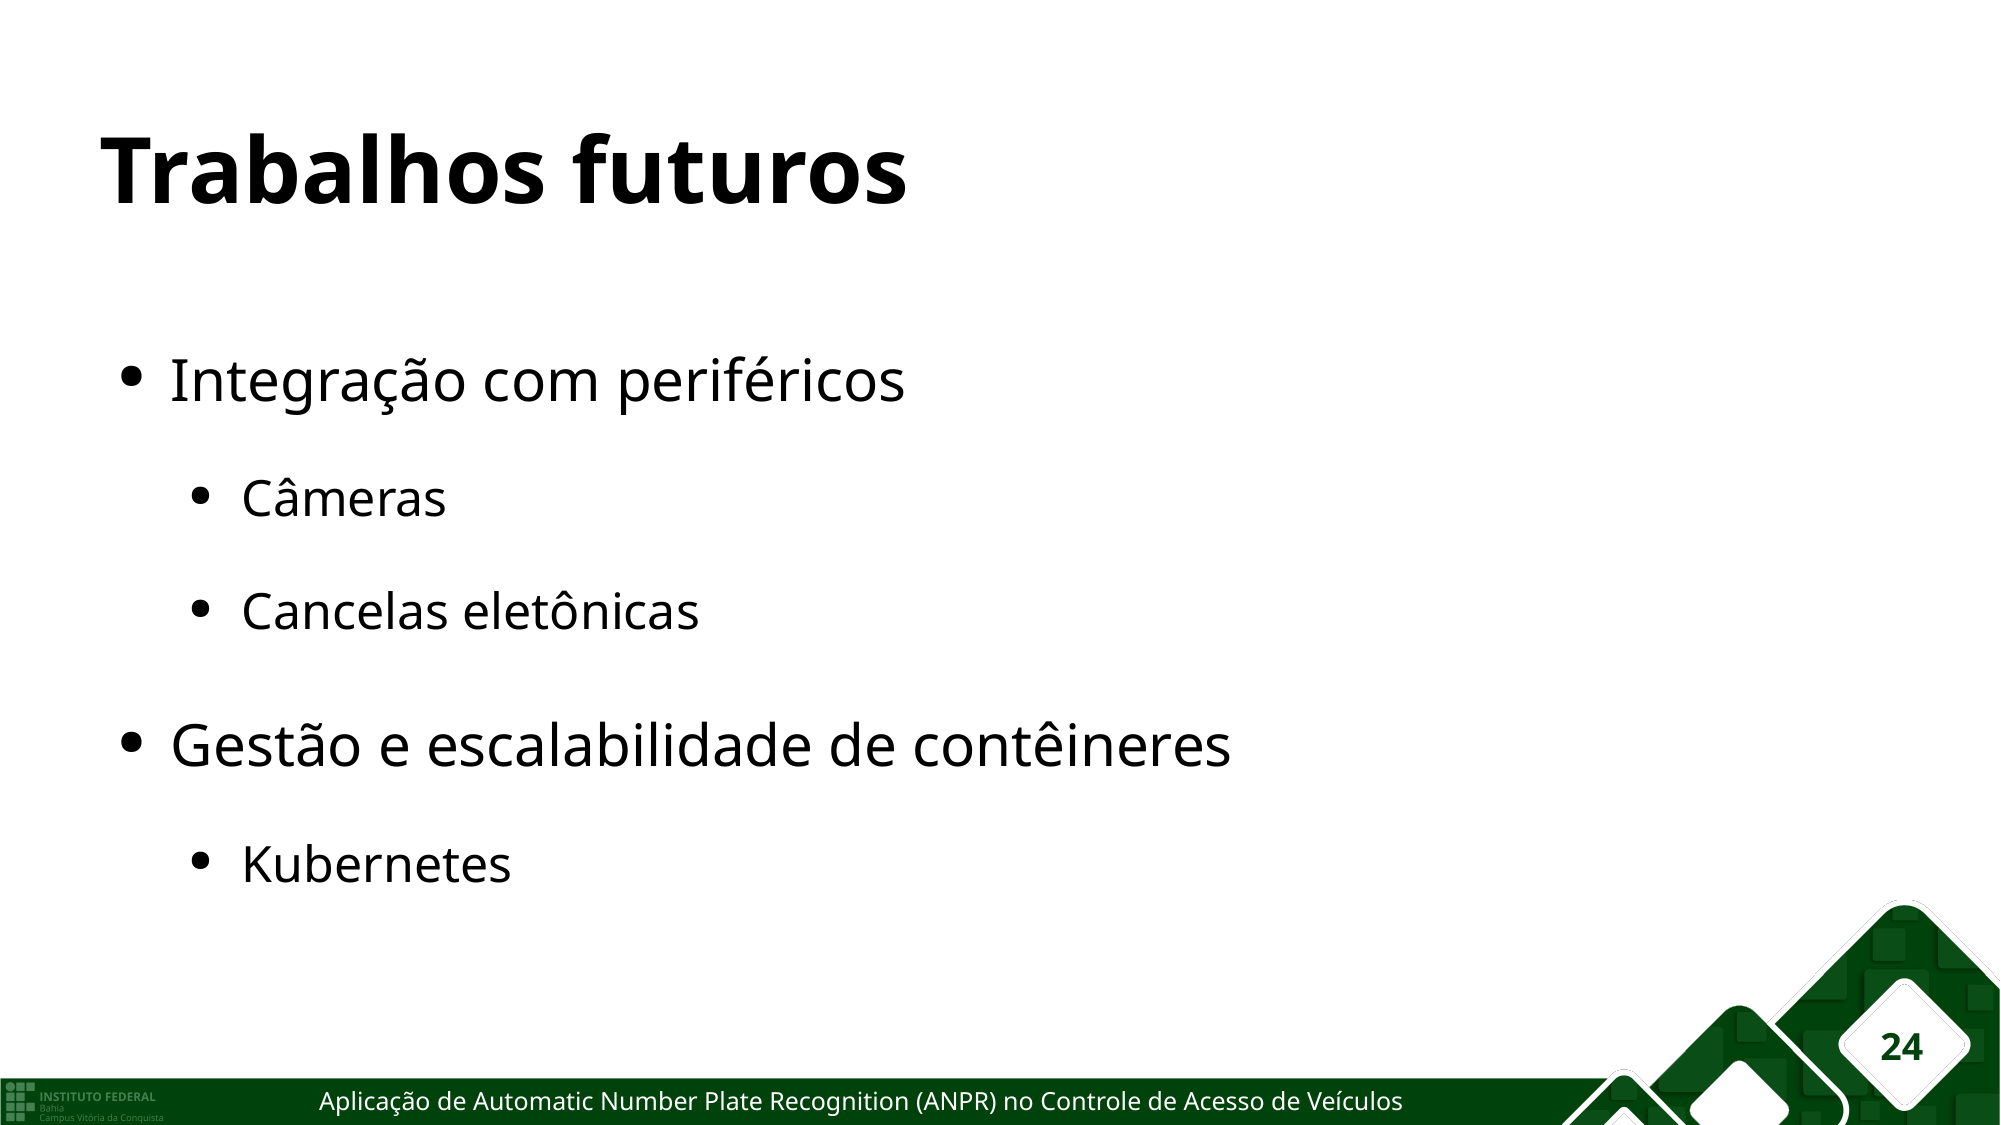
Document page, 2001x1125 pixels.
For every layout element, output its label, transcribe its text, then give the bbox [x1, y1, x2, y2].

list Integração com periféricos Câmeras Cancelas eletônicas Gestão e escalabilidade de contêineres Kubernetes [99, 299, 1900, 1014]
title Trabalhos futuros [99, 59, 1900, 277]
picture [0, 900, 2000, 1125]
